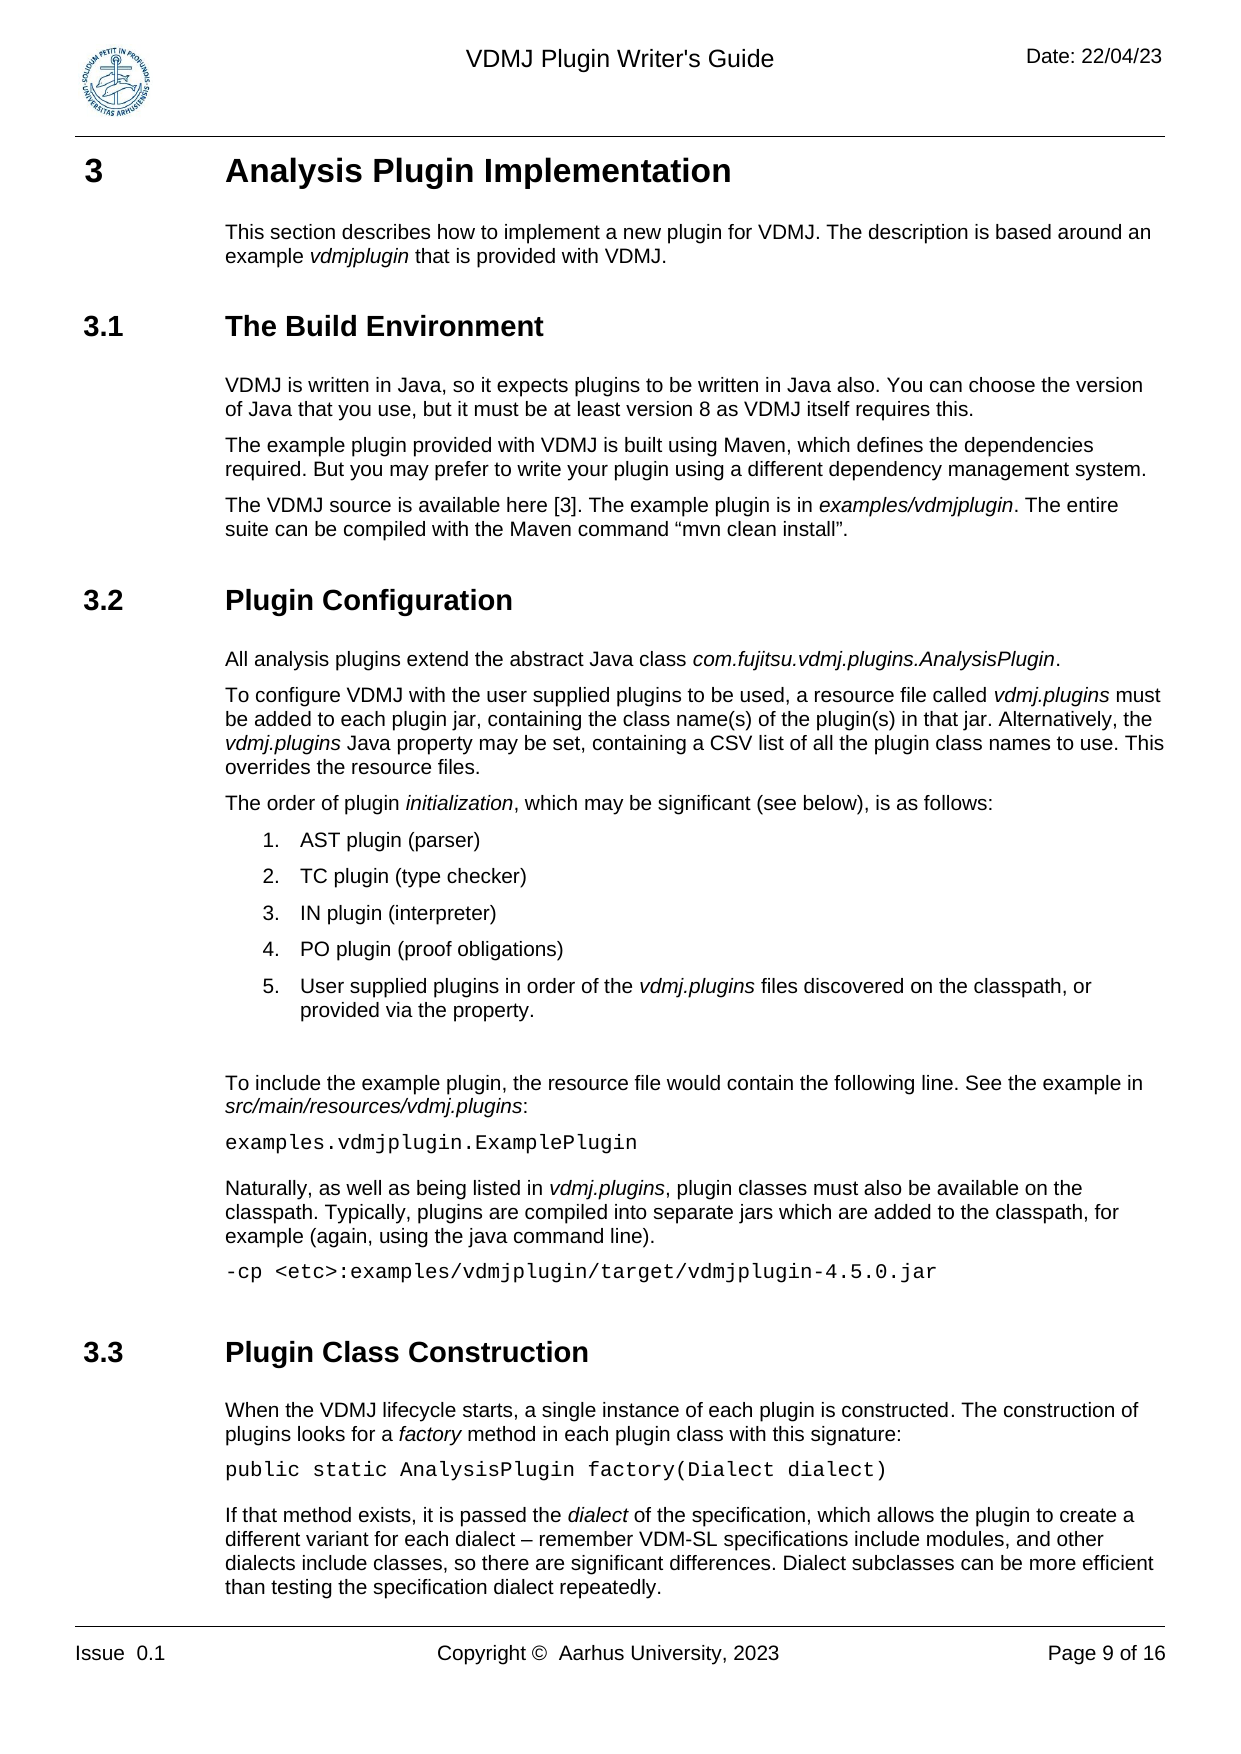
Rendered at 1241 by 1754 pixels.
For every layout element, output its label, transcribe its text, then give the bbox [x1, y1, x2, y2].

text The order of plugin initialization, which may be significant (see below), is as follows: [225, 792, 1165, 816]
text The VDMJ source is available here [3]. The example plugin is in examples/vdmjplugin. The entire suite can be compiled with the Maven command “mvn clean install”. [225, 494, 1165, 542]
list IN plugin (interpreter) [262, 901, 1165, 925]
list AST plugin (parser) [262, 828, 1165, 852]
text public static AnalysisPlugin factory(Dialect dialect) [225, 1458, 1165, 1481]
text All analysis plugins extend the abstract Java class com.fujitsu.vdmj.plugins.AnalysisPlugin. [225, 647, 1165, 671]
text When the VDMJ lifecycle starts, a single instance of each plugin is constructed. The construction of plugins looks for a factory method in each plugin class with this signature: [225, 1398, 1165, 1446]
list TC plugin (type checker) [262, 864, 1165, 888]
text This section describes how to implement a new plugin for VDMJ. The description is based around an example vdmjplugin that is provided with VDMJ. [225, 220, 1165, 268]
picture [78, 44, 153, 120]
text VDMJ is written in Java, so it expects plugins to be written in Java also. You can choose the version of Java that you use, but it must be at least version 8 as VDMJ itself requires this. [225, 373, 1165, 421]
subtitle Plugin Configuration [75, 584, 1165, 617]
text To include the example plugin, the resource file would contain the following line. See the example in src/main/resources/vdmj.plugins: [225, 1071, 1165, 1119]
subtitle Analysis Plugin Implementation [75, 152, 1165, 190]
text Naturally, as well as being listed in vdmj.plugins, plugin classes must also be available on the classpath. Typically, plugins are compiled into separate jars which are added to the classpath, for example (again, using the java command line). [225, 1176, 1165, 1248]
subtitle The Build Environment [75, 310, 1165, 343]
text The example plugin provided with VDMJ is built using Maven, which defines the dependencies required. But you may prefer to write your plugin using a different dependency management system. [225, 433, 1165, 481]
text examples.vdmjplugin.ExamplePlugin [225, 1131, 1165, 1154]
text If that method exists, it is passed the dialect of the specification, which allows the plugin to create a different variant for each dialect – remember VDM-SL specifications include modules, and other dialects include classes, so there are significant differences. Dialect subclasses can be more efficient than testing the specification dialect repeatedly. [225, 1503, 1165, 1599]
list PO plugin (proof obligations) [262, 937, 1165, 961]
text To configure VDMJ with the user supplied plugins to be used, a resource file called vdmj.plugins must be added to each plugin jar, containing the class name(s) of the plugin(s) in that jar. Alternatively, the vdmj.plugins Java property may be set, containing a CSV list of all the plugin class names to use. This overrides the resource files. [225, 683, 1165, 779]
text -cp <etc>:examples/vdmjplugin/target/vdmjplugin-4.5.0.jar [225, 1261, 1165, 1283]
list User supplied plugins in order of the vdmj.plugins files discovered on the classpath, or provided via the property. [262, 974, 1165, 1022]
subtitle Plugin Class Construction [75, 1336, 1165, 1368]
